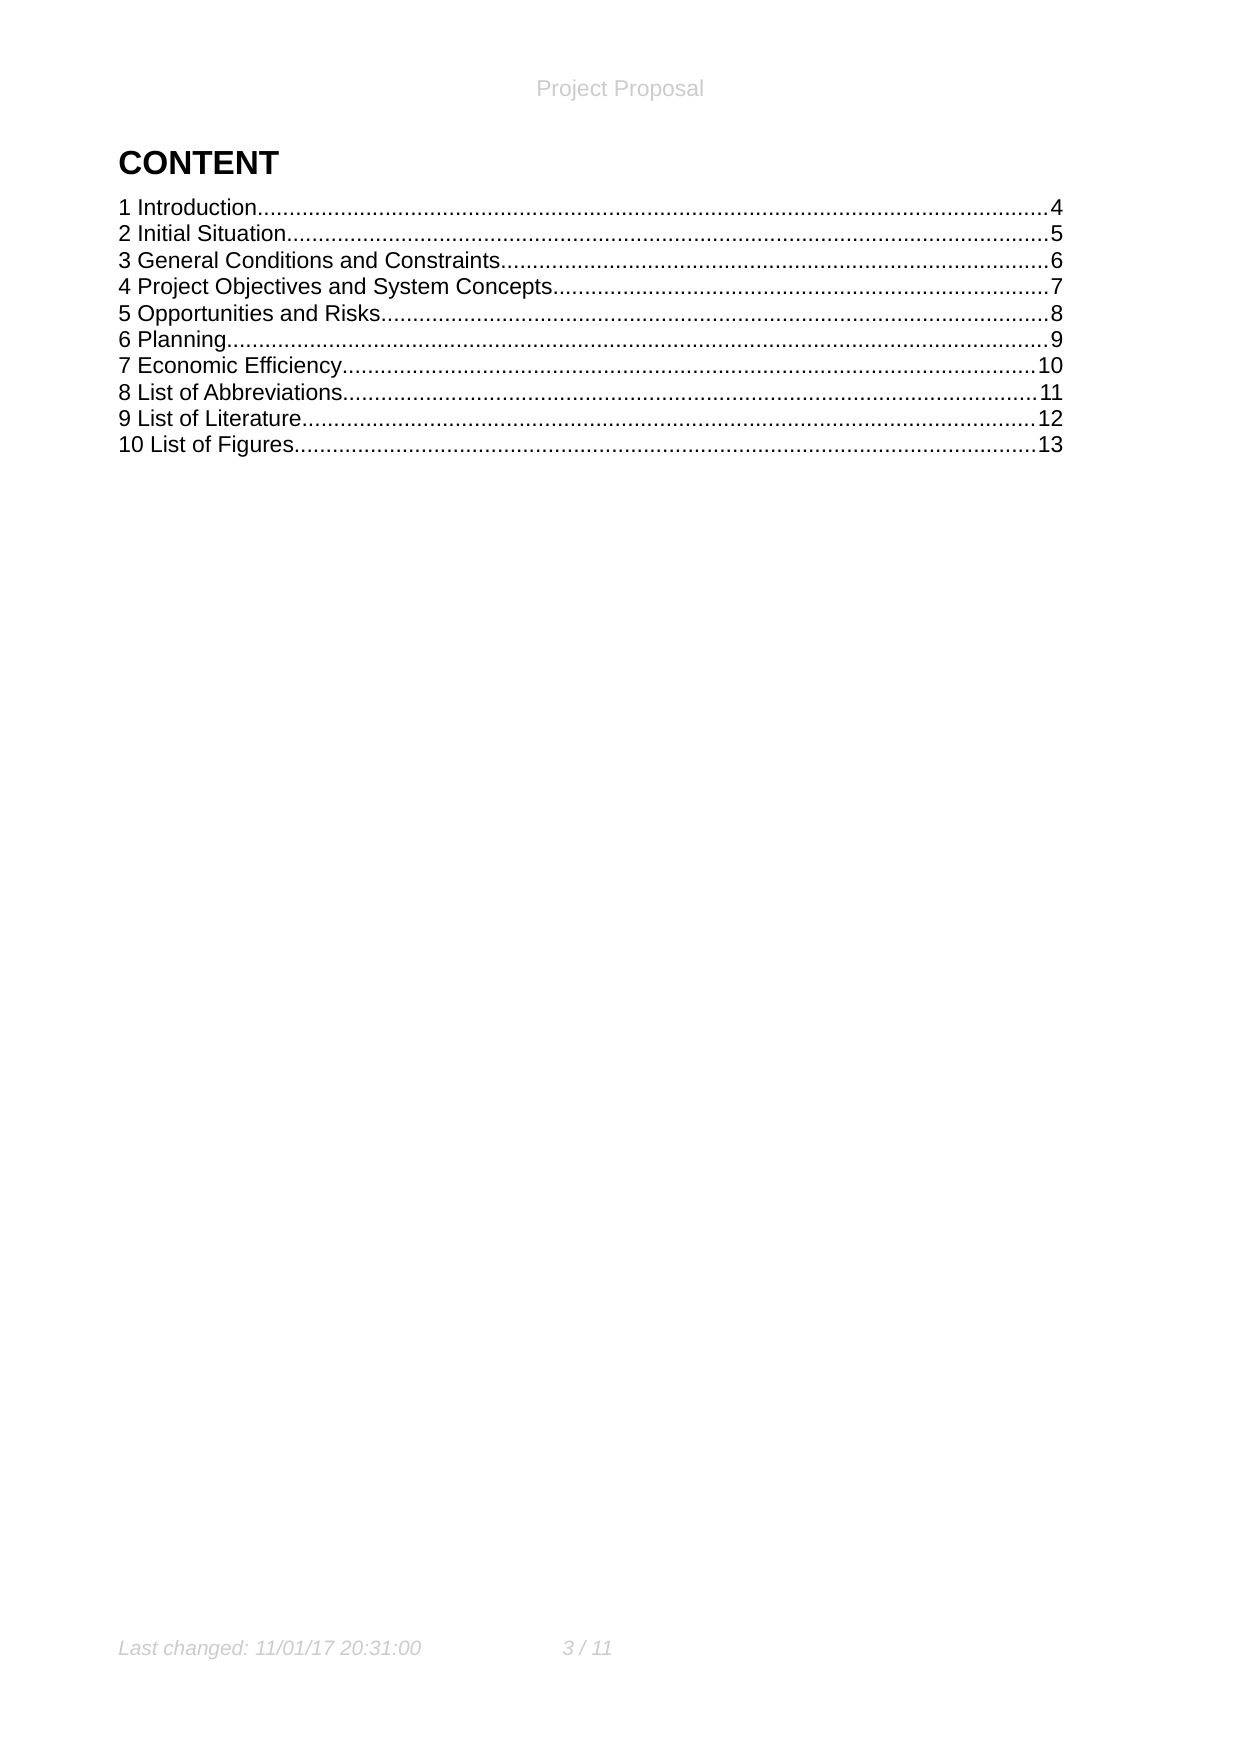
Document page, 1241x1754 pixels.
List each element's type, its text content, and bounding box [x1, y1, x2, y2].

text 6 Planning 9 [118, 326, 1122, 352]
text 4 Project Objectives and System Concepts 7 [118, 273, 1122, 299]
text 7 Economic Efficiency 10 [118, 352, 1122, 378]
text 3 General Conditions and Constraints 6 [118, 247, 1122, 273]
text 10 List of Figures 13 [118, 431, 1122, 458]
text 5 Opportunities and Risks 8 [118, 299, 1122, 326]
text 1 Introduction 4 [118, 194, 1122, 220]
text 8 List of Abbreviations 11 [118, 378, 1122, 405]
text 2 Initial Situation 5 [118, 220, 1122, 247]
text 9 List of Literature 12 [118, 405, 1122, 431]
subtitle Content [118, 143, 1122, 182]
